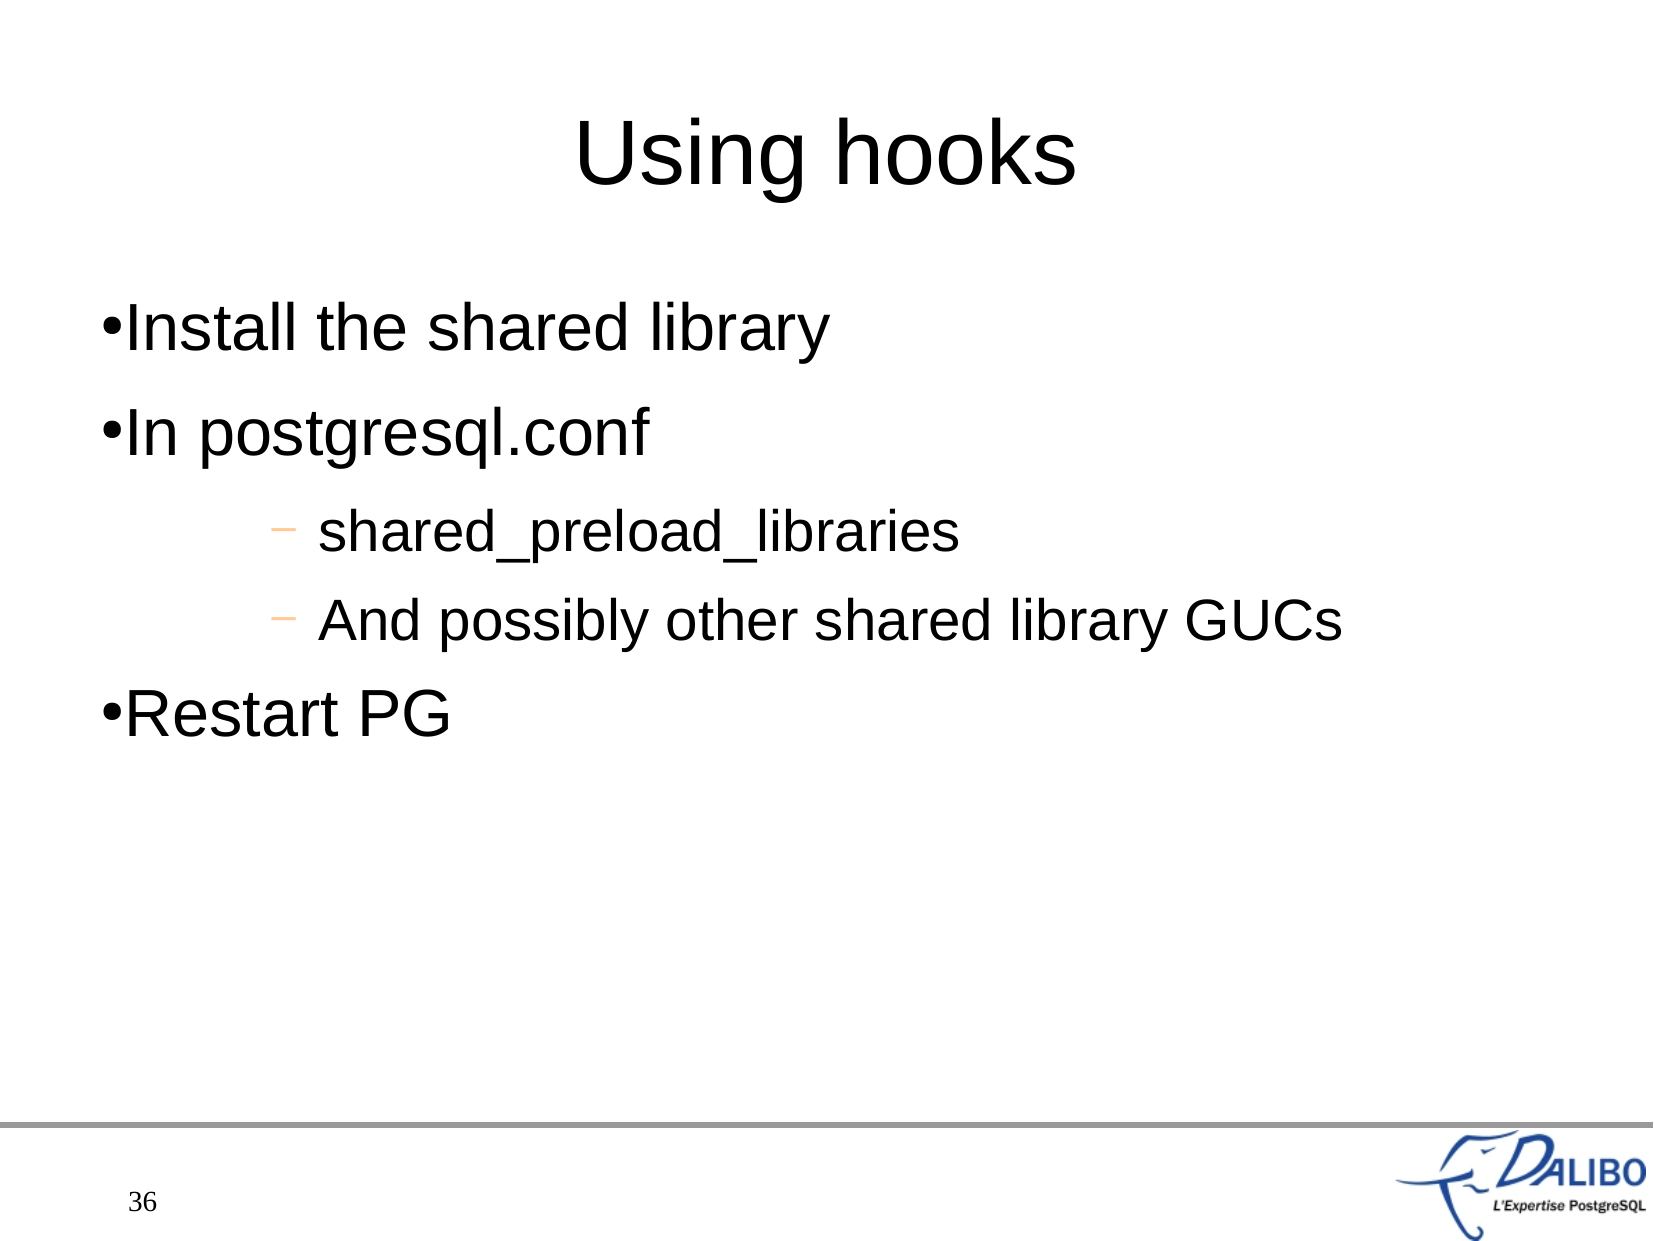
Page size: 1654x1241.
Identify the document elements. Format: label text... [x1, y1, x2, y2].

title Using hooks [82, 49, 1571, 257]
picture [1395, 1130, 1646, 1241]
list Install the shared library In postgresql.conf shared_preload_libraries And possibly other shared library GUCs Restart PG [82, 290, 1571, 1109]
